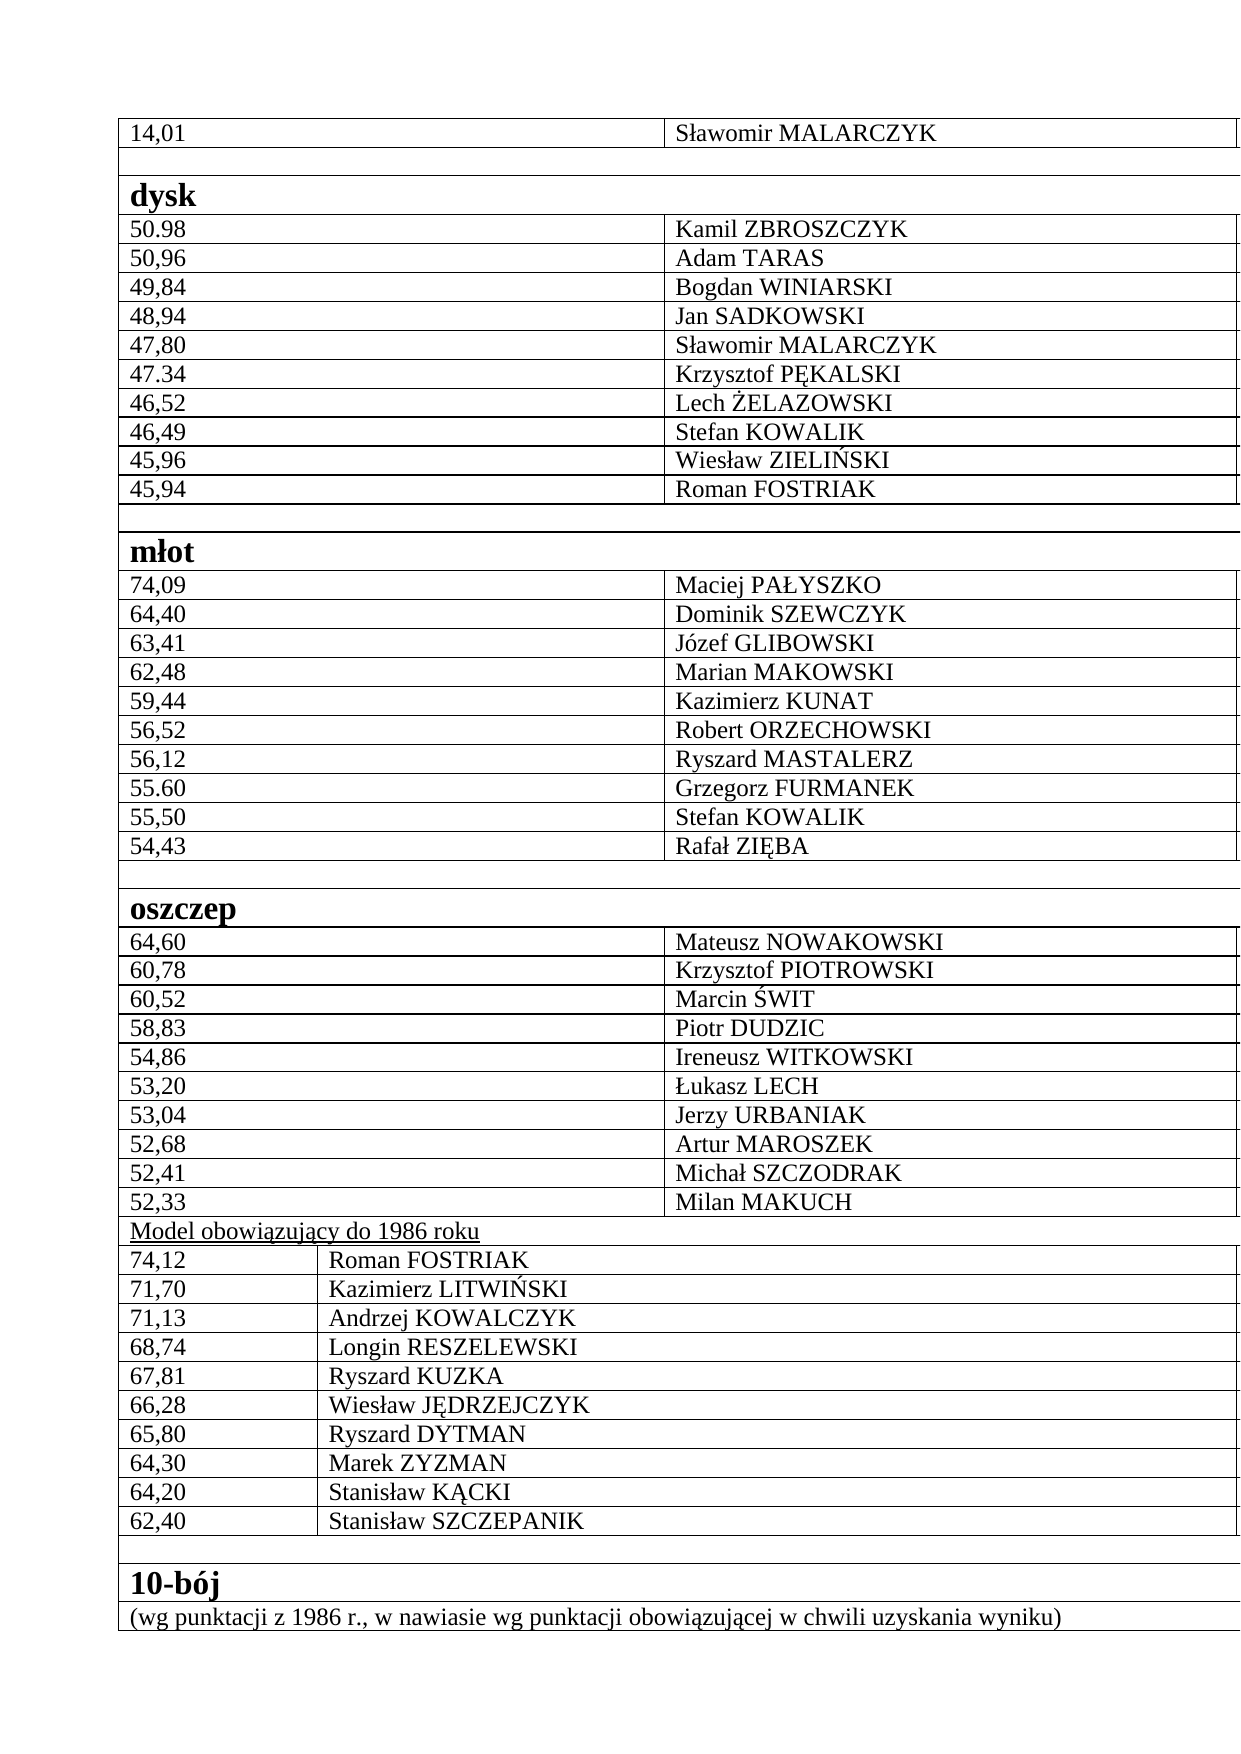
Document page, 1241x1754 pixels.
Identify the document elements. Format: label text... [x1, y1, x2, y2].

table_cell Sławomir MALARCZYK [665, 119, 1236, 147]
table_cell Ryszard MASTALERZ [665, 745, 1236, 773]
table_cell 45,94 [119, 476, 664, 503]
table_cell Kazimierz KUNAT [665, 687, 1236, 715]
table_cell 55.60 [119, 774, 664, 802]
table_cell 64,60 [119, 928, 664, 955]
table_cell Marcin ŚWIT [665, 986, 1236, 1013]
table_cell Jerzy URBANIAK [665, 1101, 1236, 1129]
table_cell 60,52 [119, 986, 664, 1013]
table_cell 45,96 [119, 447, 664, 474]
table_cell Marek ZYZMAN [318, 1449, 1236, 1477]
table_cell Robert ORZECHOWSKI [665, 716, 1236, 744]
table_cell 54,43 [119, 832, 664, 860]
table_cell 48,94 [119, 302, 664, 330]
table_cell Kazimierz LITWIŃSKI [318, 1275, 1236, 1303]
table_cell 52,68 [119, 1130, 664, 1158]
table_cell Grzegorz FURMANEK [665, 774, 1236, 802]
table_cell 10-bój [119, 1564, 1240, 1601]
table_cell 50.98 [119, 215, 664, 243]
table_cell Sławomir MALARCZYK [665, 331, 1236, 359]
table_cell Michał SZCZODRAK [665, 1159, 1236, 1187]
table_cell 71,70 [119, 1275, 317, 1303]
table_cell 60,78 [119, 957, 664, 984]
table_cell Roman FOSTRIAK [318, 1246, 1236, 1274]
table_cell Bogdan WINIARSKI [665, 273, 1236, 301]
table_cell Maciej PAŁYSZKO [665, 571, 1236, 599]
table_cell 62,48 [119, 658, 664, 686]
table_cell Artur MAROSZEK [665, 1130, 1236, 1158]
table_cell 49,84 [119, 273, 664, 301]
table_cell 55,50 [119, 803, 664, 831]
table_cell 46,49 [119, 418, 664, 445]
table_cell Adam TARAS [665, 244, 1236, 272]
table_cell Ireneusz WITKOWSKI [665, 1044, 1236, 1071]
table_cell 74,12 [119, 1246, 317, 1274]
table_cell 66,28 [119, 1391, 317, 1419]
table_cell Piotr DUDZIC [665, 1015, 1236, 1042]
table_cell Andrzej KOWALCZYK [318, 1304, 1236, 1332]
table_cell (wg punktacji z 1986 r., w nawiasie wg punktacji obowiązującej w chwili uzyskania wyniku) [119, 1602, 1240, 1630]
table_cell 64,20 [119, 1478, 317, 1506]
table_cell 64,30 [119, 1449, 317, 1477]
table_cell Dominik SZEWCZYK [665, 600, 1236, 628]
table_cell 65,80 [119, 1420, 317, 1448]
table_cell Jan SADKOWSKI [665, 302, 1236, 330]
table_cell [119, 1536, 1240, 1563]
table_cell Wiesław JĘDRZEJCZYK [318, 1391, 1236, 1419]
table_cell 71,13 [119, 1304, 317, 1332]
table_cell Ryszard KUZKA [318, 1362, 1236, 1390]
table_cell Józef GLIBOWSKI [665, 629, 1236, 657]
table_cell dysk [119, 176, 1240, 214]
table_cell Ryszard DYTMAN [318, 1420, 1236, 1448]
table_cell Stefan KOWALIK [665, 803, 1236, 831]
table_cell Łukasz LECH [665, 1072, 1236, 1100]
table_cell 54,86 [119, 1044, 664, 1071]
table_cell Stefan KOWALIK [665, 418, 1236, 445]
table_cell Marian MAKOWSKI [665, 658, 1236, 686]
table_cell 74,09 [119, 571, 664, 599]
table_cell 53,20 [119, 1072, 664, 1100]
table_cell 53,04 [119, 1101, 664, 1129]
table_cell 58,83 [119, 1015, 664, 1042]
table_cell 68,74 [119, 1333, 317, 1361]
table_cell oszczep [119, 889, 1240, 926]
table_cell Roman FOSTRIAK [665, 476, 1236, 503]
table_cell 47.34 [119, 360, 664, 388]
table_cell [119, 148, 1240, 175]
table_cell Stanisław KĄCKI [318, 1478, 1236, 1506]
table_cell [119, 861, 1240, 888]
table_cell Model obowiązujący do 1986 roku [119, 1217, 1240, 1245]
table_cell 64,40 [119, 600, 664, 628]
table_cell 50,96 [119, 244, 664, 272]
table_cell 14,01 [119, 119, 664, 147]
table_cell Wiesław ZIELIŃSKI [665, 447, 1236, 474]
table_cell młot [119, 533, 1240, 570]
table_cell 52,41 [119, 1159, 664, 1187]
table_cell Krzysztof PĘKALSKI [665, 360, 1236, 388]
table_cell 63,41 [119, 629, 664, 657]
table_cell Stanisław SZCZEPANIK [318, 1507, 1236, 1535]
table_cell 56,52 [119, 716, 664, 744]
table_cell 67,81 [119, 1362, 317, 1390]
table_cell 52,33 [119, 1188, 664, 1216]
table_cell 46,52 [119, 389, 664, 416]
table_cell Longin RESZELEWSKI [318, 1333, 1236, 1361]
table_cell Mateusz NOWAKOWSKI [665, 928, 1236, 955]
table_cell Milan MAKUCH [665, 1188, 1236, 1216]
table_cell Kamil ZBROSZCZYK [665, 215, 1236, 243]
table_cell 56,12 [119, 745, 664, 773]
table_cell 47,80 [119, 331, 664, 359]
table_cell Rafał ZIĘBA [665, 832, 1236, 860]
table_cell 62,40 [119, 1507, 317, 1535]
table_cell Lech ŻELAZOWSKI [665, 389, 1236, 416]
table_cell Krzysztof PIOTROWSKI [665, 957, 1236, 984]
table_cell 59,44 [119, 687, 664, 715]
table_cell [119, 505, 1240, 531]
